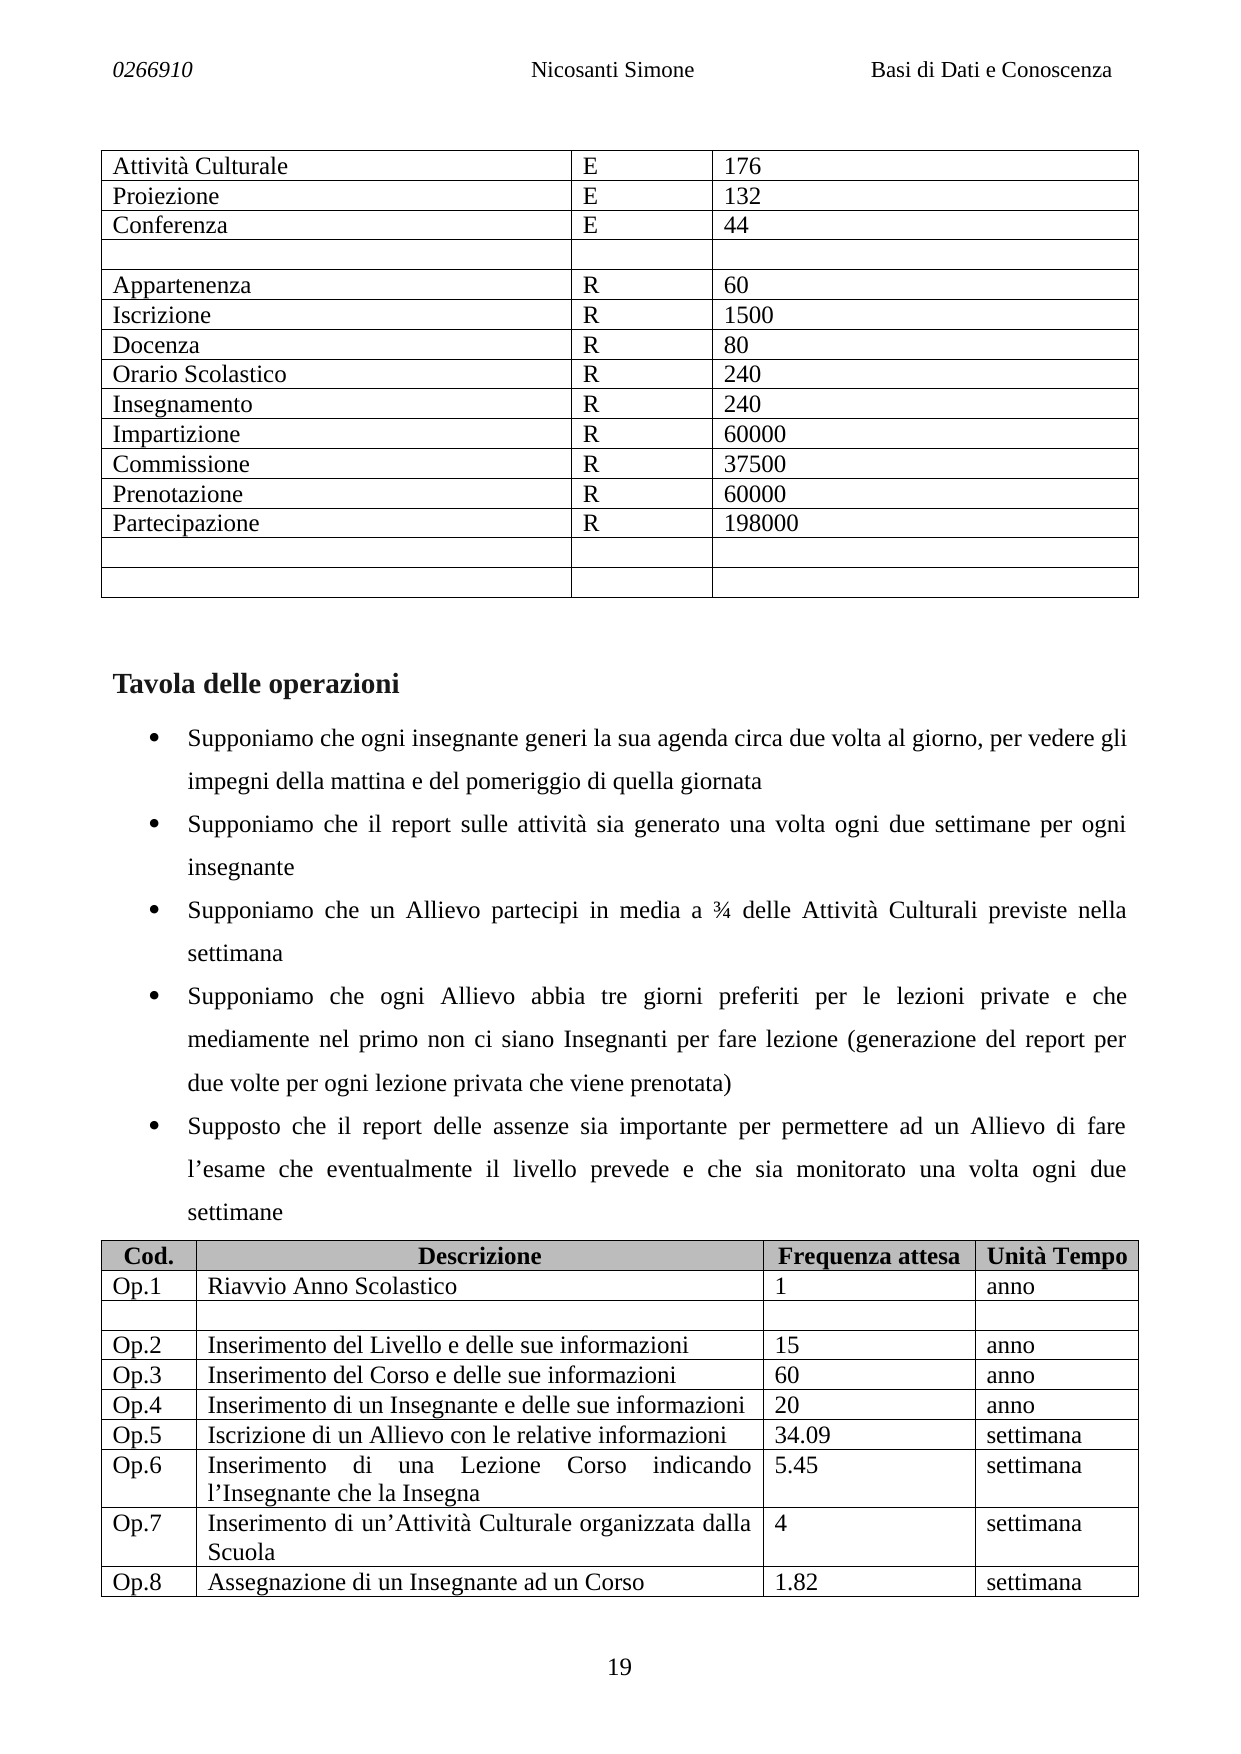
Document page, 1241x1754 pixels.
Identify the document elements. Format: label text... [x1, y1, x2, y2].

table_cell 198000 [713, 509, 1138, 537]
table_cell 80 [713, 330, 1138, 358]
table_cell Op.4 [102, 1390, 196, 1419]
table_cell Conferenza [102, 211, 571, 239]
table_cell settimana [976, 1450, 1138, 1507]
table_cell 20 [764, 1390, 975, 1419]
table_cell R [572, 479, 712, 507]
table_cell Inserimento di un’Attività Culturale organizzata dalla Scuola [197, 1508, 763, 1566]
table_cell Op.2 [102, 1331, 196, 1359]
table_cell R [572, 389, 712, 418]
table_cell settimana [976, 1567, 1138, 1596]
table_cell Iscrizione [102, 300, 571, 329]
table_cell Riavvio Anno Scolastico [197, 1271, 763, 1300]
list Supposto che il report delle assenze sia importante per permettere ad un Allievo di fare l’esame che eventualmente il livello prevede e che sia monitorato una volta ogni due settimane [150, 1111, 1128, 1226]
table_cell Inserimento di un Insegnante e delle sue informazioni [197, 1390, 763, 1419]
table_header Cod. [102, 1241, 196, 1270]
table_cell [713, 568, 1138, 597]
table_cell Impartizione [102, 419, 571, 448]
list Supponiamo che il report sulle attività sia generato una volta ogni due settimane per ogni insegnante [150, 809, 1128, 881]
table_cell Op.6 [102, 1450, 196, 1507]
table_cell 1 [764, 1271, 975, 1300]
table_cell R [572, 330, 712, 358]
table_cell 37500 [713, 449, 1138, 478]
table_cell Op.5 [102, 1420, 196, 1449]
table_cell 132 [713, 181, 1138, 209]
table_cell R [572, 270, 712, 299]
table_cell Inserimento del Corso e delle sue informazioni [197, 1360, 763, 1389]
table_cell [713, 538, 1138, 567]
table_cell 240 [713, 389, 1138, 418]
table_cell 34,09 [764, 1420, 975, 1449]
table_cell [102, 538, 571, 567]
subtitle Tavola delle operazioni [112, 666, 1128, 699]
table_cell Inserimento di una Lezione Corso indicando l’Insegnante che la Insegna [197, 1450, 763, 1507]
table_cell settimana [976, 1508, 1138, 1566]
list Supponiamo che ogni insegnante generi la sua agenda circa due volta al giorno, per vedere gli impegni della mattina e del pomeriggio di quella giornata [150, 723, 1128, 794]
table_cell Op.8 [102, 1567, 196, 1596]
table_cell Prenotazione [102, 479, 571, 507]
table_header Unità Tempo [976, 1241, 1138, 1270]
table_cell 44 [713, 211, 1138, 239]
table_cell Iscrizione di un Allievo con le relative informazioni [197, 1420, 763, 1449]
table_cell R [572, 300, 712, 329]
table_cell [102, 568, 571, 597]
table_cell [197, 1301, 763, 1329]
table_cell 240 [713, 360, 1138, 388]
table_cell Orario Scolastico [102, 360, 571, 388]
table_cell settimana [976, 1420, 1138, 1449]
table_cell R [572, 449, 712, 478]
list Supponiamo che un Allievo partecipi in media a ¾ delle Attività Culturali previste nella settimana [150, 895, 1128, 967]
table_cell 1,82 [764, 1567, 975, 1596]
table_cell Appartenenza [102, 270, 571, 299]
table_header Frequenza attesa [764, 1241, 975, 1270]
table_cell [764, 1301, 975, 1329]
table_cell R [572, 509, 712, 537]
table_cell anno [976, 1360, 1138, 1389]
table_cell anno [976, 1271, 1138, 1300]
table_header Descrizione [197, 1241, 763, 1270]
table_cell Docenza [102, 330, 571, 358]
table_cell [713, 240, 1138, 269]
table_cell [976, 1301, 1138, 1329]
table_cell Op.7 [102, 1508, 196, 1566]
table_cell 176 [713, 151, 1138, 180]
table_cell Commissione [102, 449, 571, 478]
table_cell anno [976, 1390, 1138, 1419]
table_cell [102, 240, 571, 269]
table_cell 15 [764, 1331, 975, 1359]
table_cell R [572, 360, 712, 388]
table_cell 4 [764, 1508, 975, 1566]
table_cell 60000 [713, 479, 1138, 507]
table_cell Attività Culturale [102, 151, 571, 180]
table_cell [102, 1301, 196, 1329]
table_cell 5,45 [764, 1450, 975, 1507]
table_cell E [572, 151, 712, 180]
table_cell 60 [764, 1360, 975, 1389]
list Supponiamo che ogni Allievo abbia tre giorni preferiti per le lezioni private e che mediamente nel primo non ci siano Insegnanti per fare lezione (generazione del report per due volte per ogni lezione privata che viene prenotata) [150, 981, 1128, 1096]
table_cell Insegnamento [102, 389, 571, 418]
table_cell Op.1 [102, 1271, 196, 1300]
table_cell anno [976, 1331, 1138, 1359]
table_cell 1500 [713, 300, 1138, 329]
table_cell [572, 538, 712, 567]
table_cell E [572, 181, 712, 209]
table_cell E [572, 211, 712, 239]
table_cell ­Partecipazione [102, 509, 571, 537]
table_cell [572, 240, 712, 269]
table_cell R [572, 419, 712, 448]
table_cell Inserimento del Livello e delle sue informazioni [197, 1331, 763, 1359]
table_cell Proiezione [102, 181, 571, 209]
table_cell Op.3 [102, 1360, 196, 1389]
table_cell Assegnazione di un Insegnante ad un Corso [197, 1567, 763, 1596]
table_cell 60000 [713, 419, 1138, 448]
table_cell [572, 568, 712, 597]
table_cell 60 [713, 270, 1138, 299]
